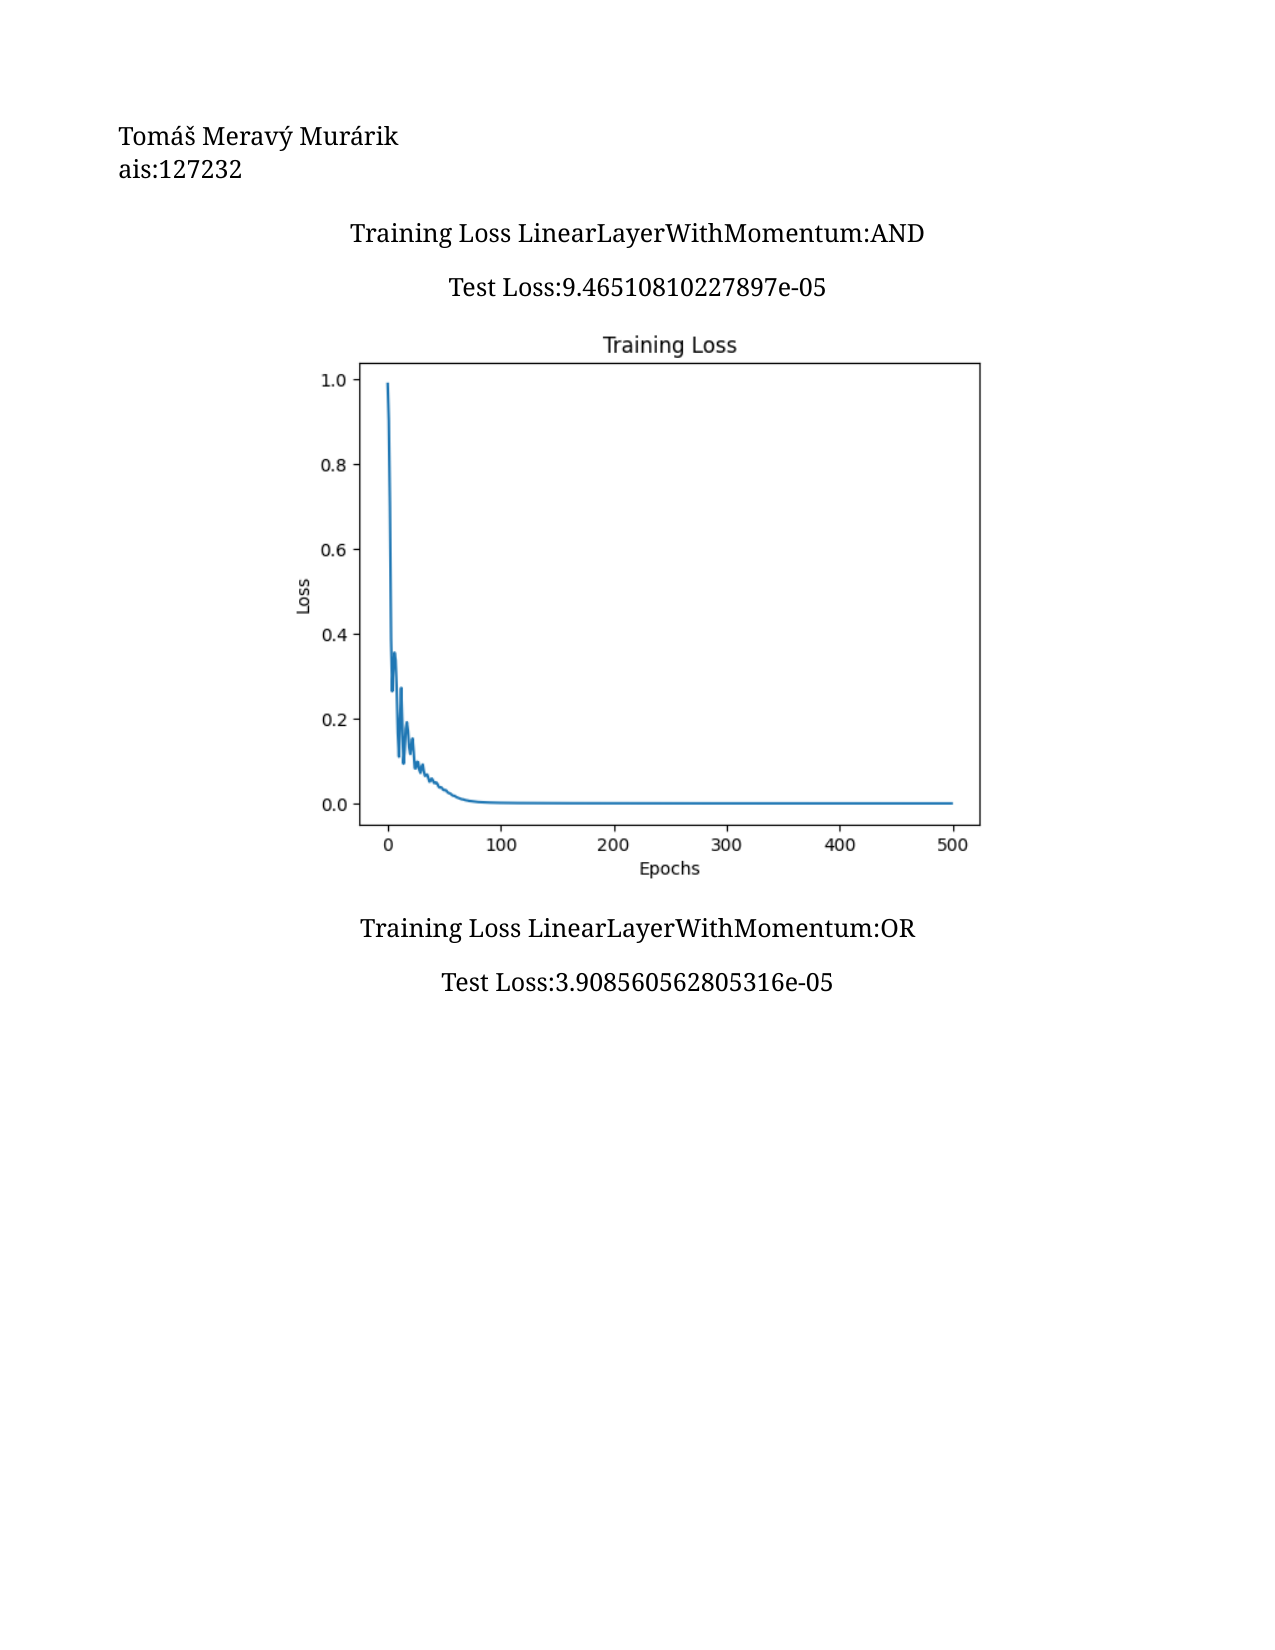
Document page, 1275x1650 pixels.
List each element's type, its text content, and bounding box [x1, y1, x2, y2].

text Training Loss LinearLayerWithMomentum:OR [118, 911, 1157, 945]
text Test Loss:9.46510810227897e-05 [118, 269, 1157, 303]
text Test Loss:3.908560562805316e-05 [118, 964, 1157, 998]
text Training Loss LinearLayerWithMomentum:AND [118, 216, 1157, 250]
picture [283, 323, 992, 891]
